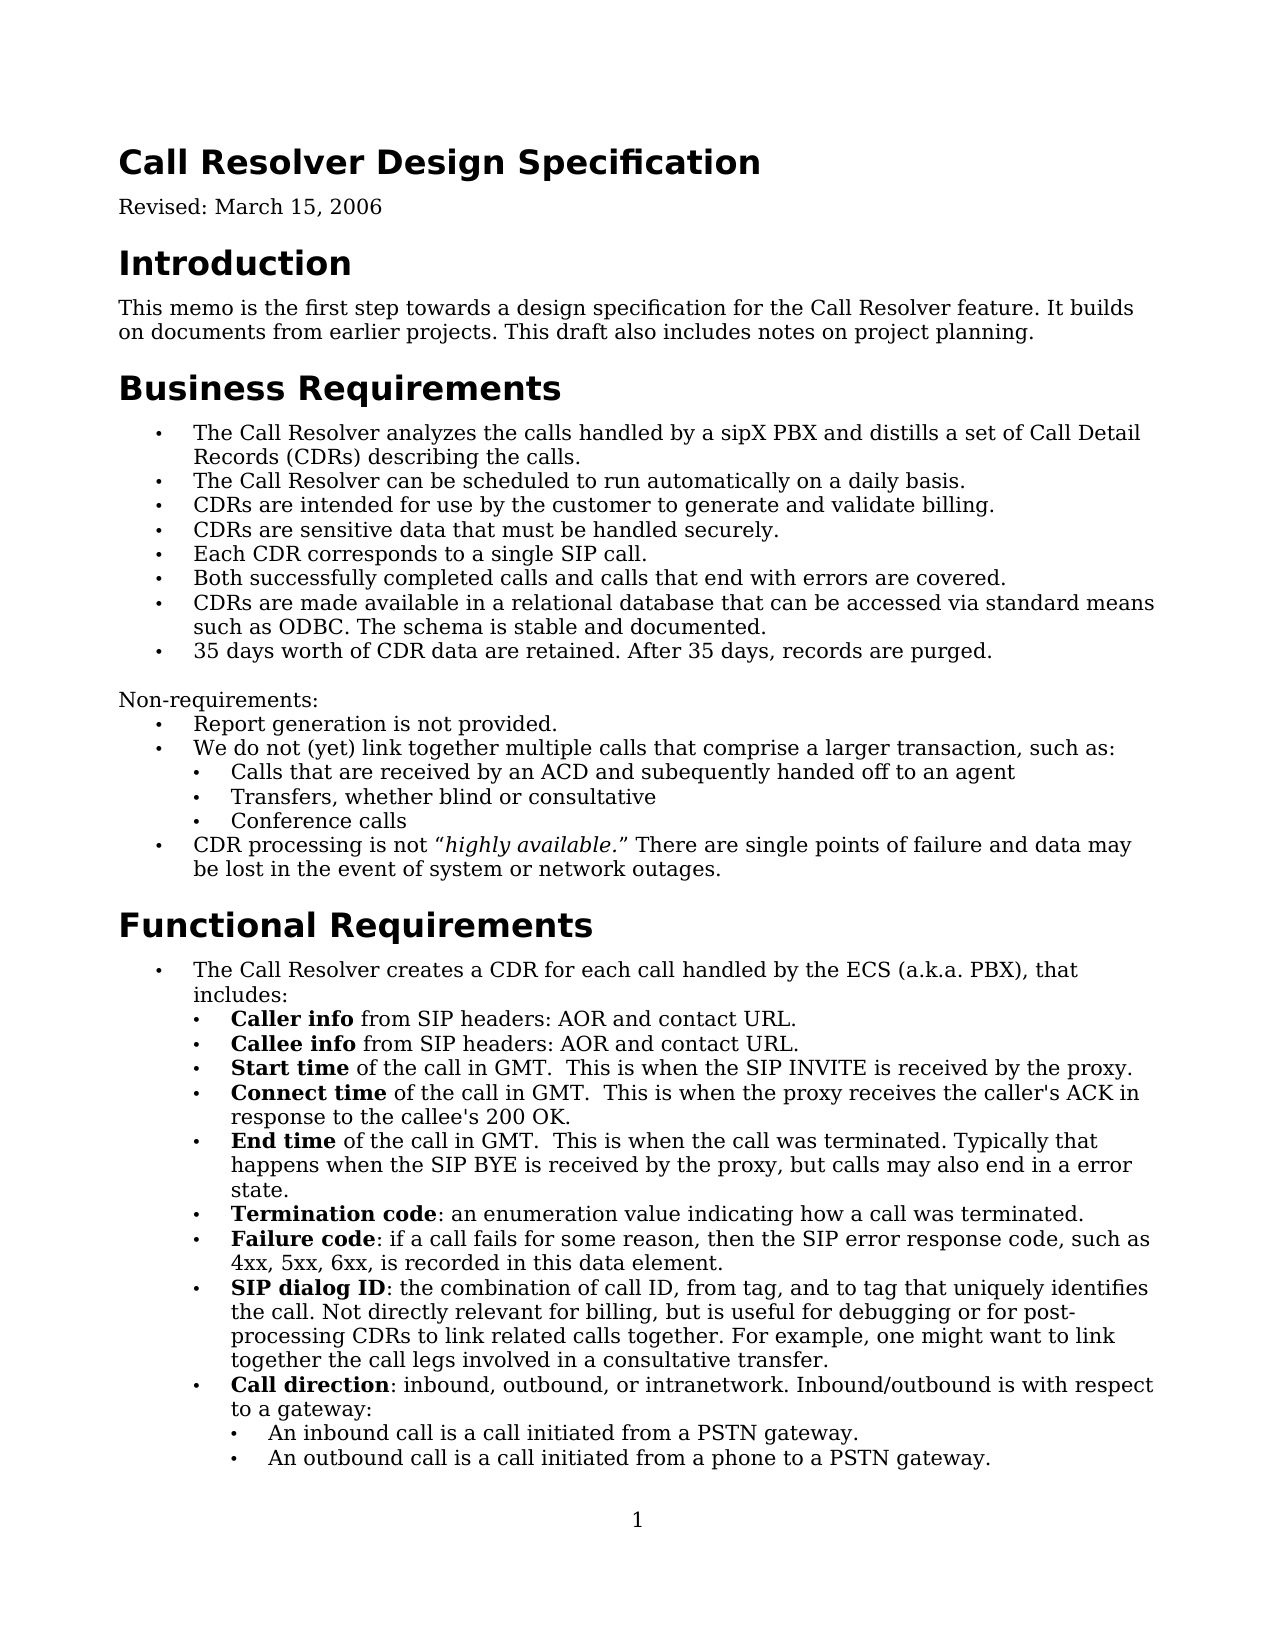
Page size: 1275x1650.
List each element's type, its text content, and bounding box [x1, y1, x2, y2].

list Connect time of the call in GMT. This is when the proxy receives the caller's ACK in response to the callee's 200 OK. [193, 1080, 1157, 1129]
list CDRs are sensitive data that must be handled securely. [156, 518, 1157, 542]
subtitle Introduction [118, 244, 1157, 283]
list Caller info from SIP headers: AOR and contact URL. [193, 1007, 1157, 1031]
list The Call Resolver creates a CDR for each call handled by the ECS (a.k.a. PBX), that includes: [156, 958, 1157, 1007]
list The Call Resolver analyzes the calls handled by a sipX PBX and distills a set of Call Detail Records (CDRs) describing the calls. [156, 421, 1157, 469]
list CDRs are made available in a relational database that can be accessed via standard means such as ODBC. The schema is stable and documented. [156, 591, 1157, 639]
list We do not (yet) link together multiple calls that comprise a larger transaction, such as: [156, 736, 1157, 760]
list 35 days worth of CDR data are retained. After 35 days, records are purged. [156, 639, 1157, 663]
list CDRs are intended for use by the customer to generate and validate billing. [156, 493, 1157, 518]
list Conference calls [193, 809, 1157, 833]
text This memo is the first step towards a design specification for the Call Resolver feature. It builds on documents from earlier projects. This draft also includes notes on project planning. [118, 296, 1157, 344]
list Both successfully completed calls and calls that end with errors are covered. [156, 566, 1157, 591]
subtitle Functional Requirements [118, 907, 1157, 946]
subtitle Business Requirements [118, 369, 1157, 408]
subtitle Call Resolver Design Specification [118, 143, 1157, 182]
list End time of the call in GMT. This is when the call was terminated. Typically that happens when the SIP BYE is received by the proxy, but calls may also end in a error state. [193, 1129, 1157, 1202]
list Termination code: an enumeration value indicating how a call was terminated. [193, 1202, 1157, 1227]
list Transfers, whether blind or consultative [193, 785, 1157, 809]
list An outbound call is a call initiated from a phone to a PSTN gateway. [231, 1446, 1157, 1470]
text Revised: March 15, 2006 [118, 195, 1157, 219]
list Calls that are received by an ACD and subequently handed off to an agent [193, 760, 1157, 785]
list Report generation is not provided. [156, 712, 1157, 736]
list CDR processing is not “highly available.” There are single points of failure and data may be lost in the event of system or network outages. [156, 833, 1157, 882]
list Callee info from SIP headers: AOR and contact URL. [193, 1031, 1157, 1056]
list The Call Resolver can be scheduled to run automatically on a daily basis. [156, 469, 1157, 493]
text Non-requirements: [118, 688, 1157, 712]
list Start time of the call in GMT. This is when the SIP INVITE is received by the proxy. [193, 1056, 1157, 1080]
list Call direction: inbound, outbound, or intranetwork. Inbound/outbound is with respect to a gateway: [193, 1373, 1157, 1421]
list Each CDR corresponds to a single SIP call. [156, 542, 1157, 566]
list An inbound call is a call initiated from a PSTN gateway. [231, 1421, 1157, 1446]
list SIP dialog ID: the combination of call ID, from tag, and to tag that uniquely identifies the call. Not directly relevant for billing, but is useful for debugging or for post-processing CDRs to link related calls together. For example, one might want to link together the call legs involved in a consultative transfer. [193, 1275, 1157, 1373]
list Failure code: if a call fails for some reason, then the SIP error response code, such as 4xx, 5xx, 6xx, is recorded in this data element. [193, 1227, 1157, 1275]
